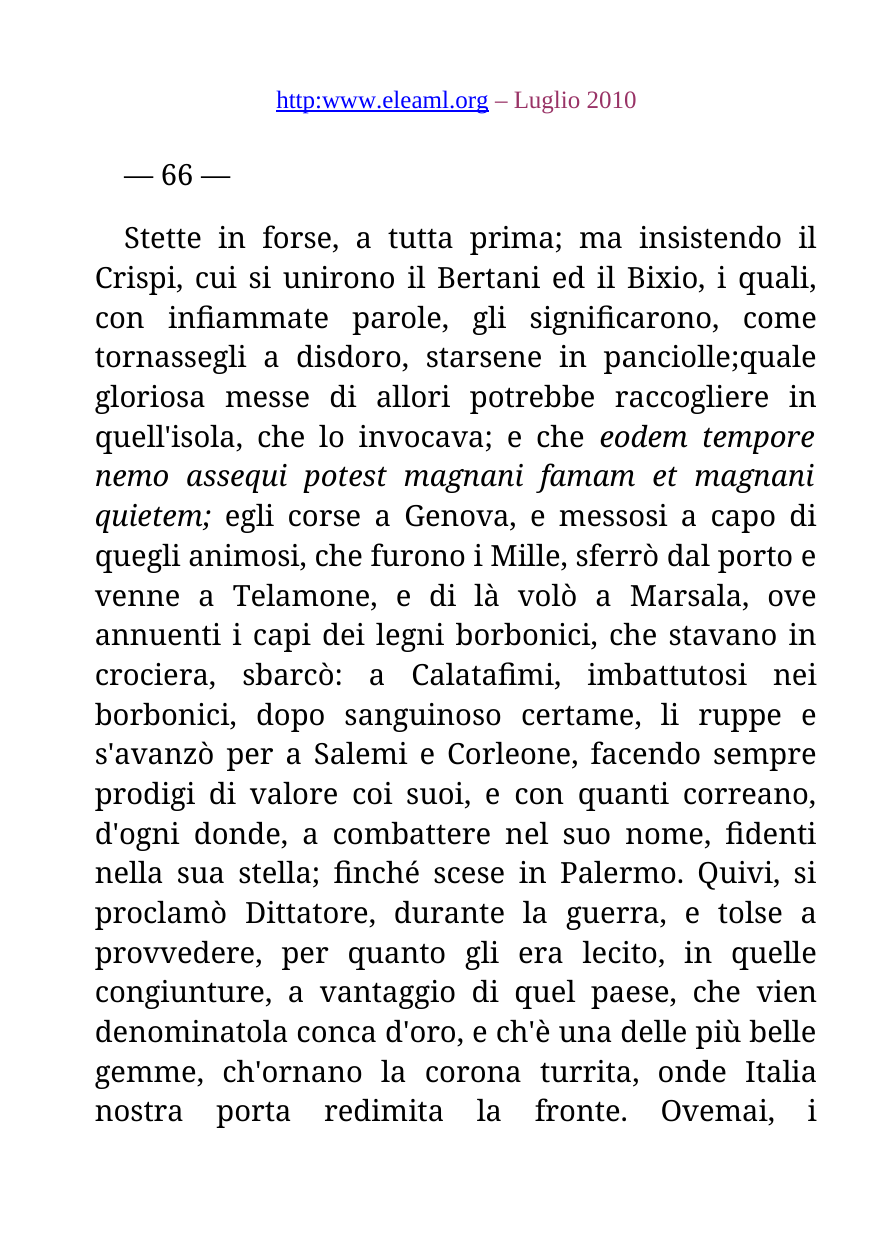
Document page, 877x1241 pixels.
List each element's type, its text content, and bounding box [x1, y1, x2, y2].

text — 66 — [94, 154, 818, 193]
text Stette in forse, a tutta prima; ma insistendo il Crispi, cui si unirono il Bertani ed il Bixio, i quali, con infiammate parole, gli significarono, come tornassegli a disdoro, starsene in panciolle;quale gloriosa messe di allori potrebbe raccogliere in quell'isola, che lo invocava; e che eodem tempore nemo assequi potest magnani famam et magnani quietem; egli corse a Genova, e messosi a capo di quegli animosi, che furono i Mille, sferrò dal porto e venne a Telamone, e di là volò a Marsala, ove annuenti i capi dei legni borbonici, che stavano in crociera, sbarcò: a Calatafimi, imbattutosi nei borbonici, dopo sanguinoso certame, li ruppe e s'avanzò per a Salemi e Corleone, facendo sempre prodigi di valore coi suoi, e con quanti correano, d'ogni donde, a combattere nel suo nome, fidenti nella sua stella; finché scese in Palermo. Quivi, si proclamò Dittatore, durante la guerra, e tolse a provvedere, per quanto gli era lecito, in quelle congiunture, a vantaggio di quel paese, che vien denominatola conca d'oro, e ch'è una delle più belle gemme, ch'ornano la corona turrita, onde Italia nostra porta redimita la fronte. Ovemai, i [94, 218, 818, 1130]
